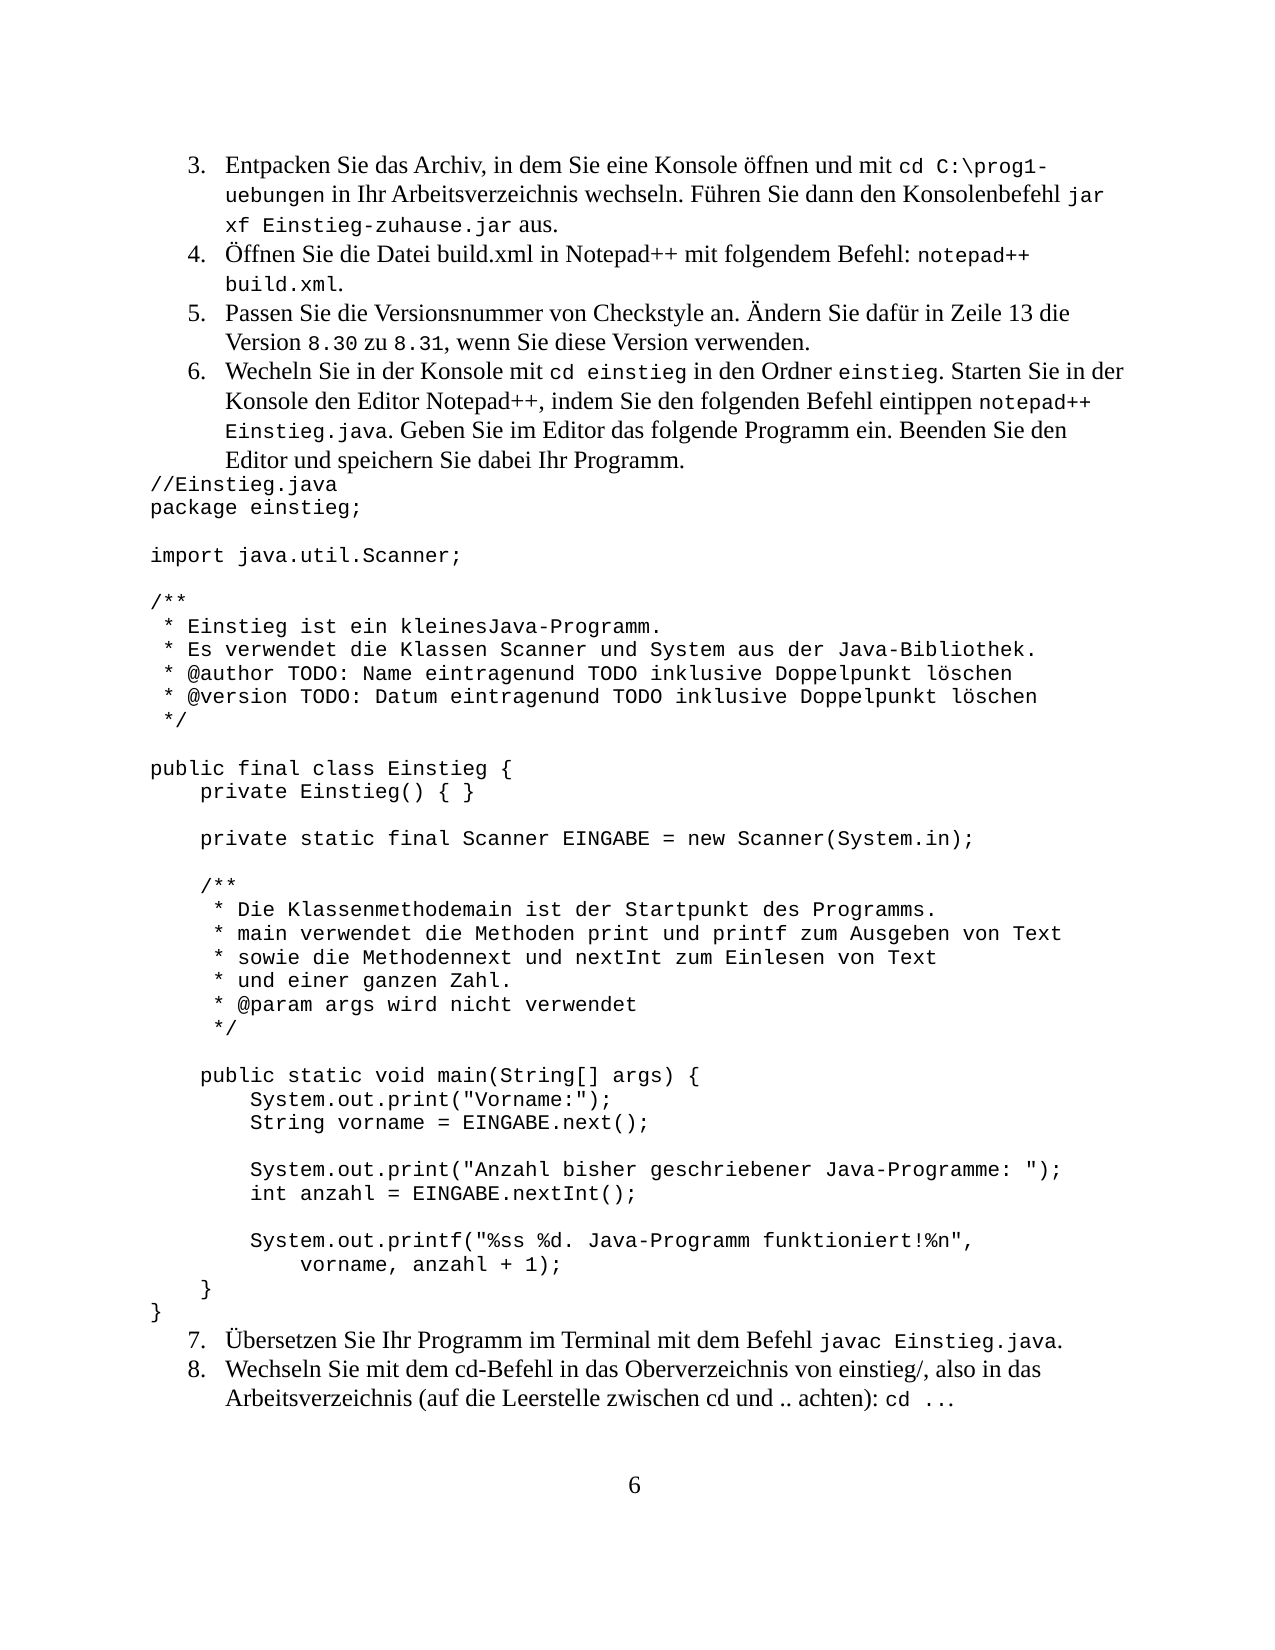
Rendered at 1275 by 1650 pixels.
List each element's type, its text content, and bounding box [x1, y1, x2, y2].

text } [150, 1278, 1125, 1301]
list Passen Sie die Versionsnummer von Checkstyle an. Ändern Sie dafür in Zeile 13 die Version 8.30 zu 8.31, wenn Sie diese Version verwenden. [187, 298, 1125, 356]
list Wechseln Sie mit dem cd-Befehl in das Oberverzeichnis von einstieg/, also in das Arbeitsverzeichnis (auf die Leerstelle zwischen cd und .. achten): cd ... [187, 1354, 1125, 1413]
text * sowie die Methodennext und nextInt zum Einlesen von Text [150, 947, 1125, 970]
text * @version TODO: Datum eintragenund TODO inklusive Doppelpunkt löschen [150, 687, 1125, 710]
text String vorname = EINGABE.next(); [150, 1112, 1125, 1136]
text * Es verwendet die Klassen Scanner und System aus der Java-Bibliothek. [150, 639, 1125, 663]
text } [150, 1301, 1125, 1325]
text System.out.print("Vorname:"); [150, 1088, 1125, 1112]
list Öffnen Sie die Datei build.xml in Notepad++ mit folgendem Befehl: notepad++ build.xml. [187, 239, 1125, 298]
text * main verwendet die Methoden print und printf zum Ausgeben von Text [150, 923, 1125, 947]
text * Einstieg ist ein kleinesJava-Programm. [150, 616, 1125, 639]
text import java.util.Scanner; [150, 545, 1125, 568]
list Übersetzen Sie Ihr Programm im Terminal mit dem Befehl javac Einstieg.java. [187, 1325, 1125, 1354]
text /** [150, 876, 1125, 899]
text * @param args wird nicht verwendet [150, 994, 1125, 1018]
text private Einstieg() { } [150, 781, 1125, 805]
text System.out.printf("%ss %d. Java-Programm funktioniert!%n", [150, 1230, 1125, 1254]
text * @author TODO: Name eintragenund TODO inklusive Doppelpunkt löschen [150, 663, 1125, 687]
list Entpacken Sie das Archiv, in dem Sie eine Konsole öffnen und mit cd C:\prog1-uebungen in Ihr Arbeitsverzeichnis wechseln. Führen Sie dann den Konsolenbefehl jar xf Einstieg-zuhause.jar aus. [187, 150, 1125, 239]
text public static void main(String[] args) { [150, 1065, 1125, 1088]
text System.out.print("Anzahl bisher geschriebener Java-Programme: "); [150, 1159, 1125, 1183]
text int anzahl = EINGABE.nextInt(); [150, 1183, 1125, 1207]
text private static final Scanner EINGABE = new Scanner(System.in); [150, 828, 1125, 852]
list Wecheln Sie in der Konsole mit cd einstieg in den Ordner einstieg. Starten Sie in der Konsole den Editor Notepad++, indem Sie den folgenden Befehl eintippen notepad++ Einstieg.java. Geben Sie im Editor das folgende Programm ein. Beenden Sie den Editor und speichern Sie dabei Ihr Programm. [187, 356, 1125, 474]
text //Einstieg.java [150, 474, 1125, 497]
text * Die Klassenmethodemain ist der Startpunkt des Programms. [150, 899, 1125, 923]
text public final class Einstieg { [150, 757, 1125, 781]
text * und einer ganzen Zahl. [150, 970, 1125, 994]
text /** [150, 592, 1125, 616]
text */ [150, 710, 1125, 734]
text vorname, anzahl + 1); [150, 1254, 1125, 1278]
text */ [150, 1018, 1125, 1041]
text package einstieg; [150, 497, 1125, 521]
